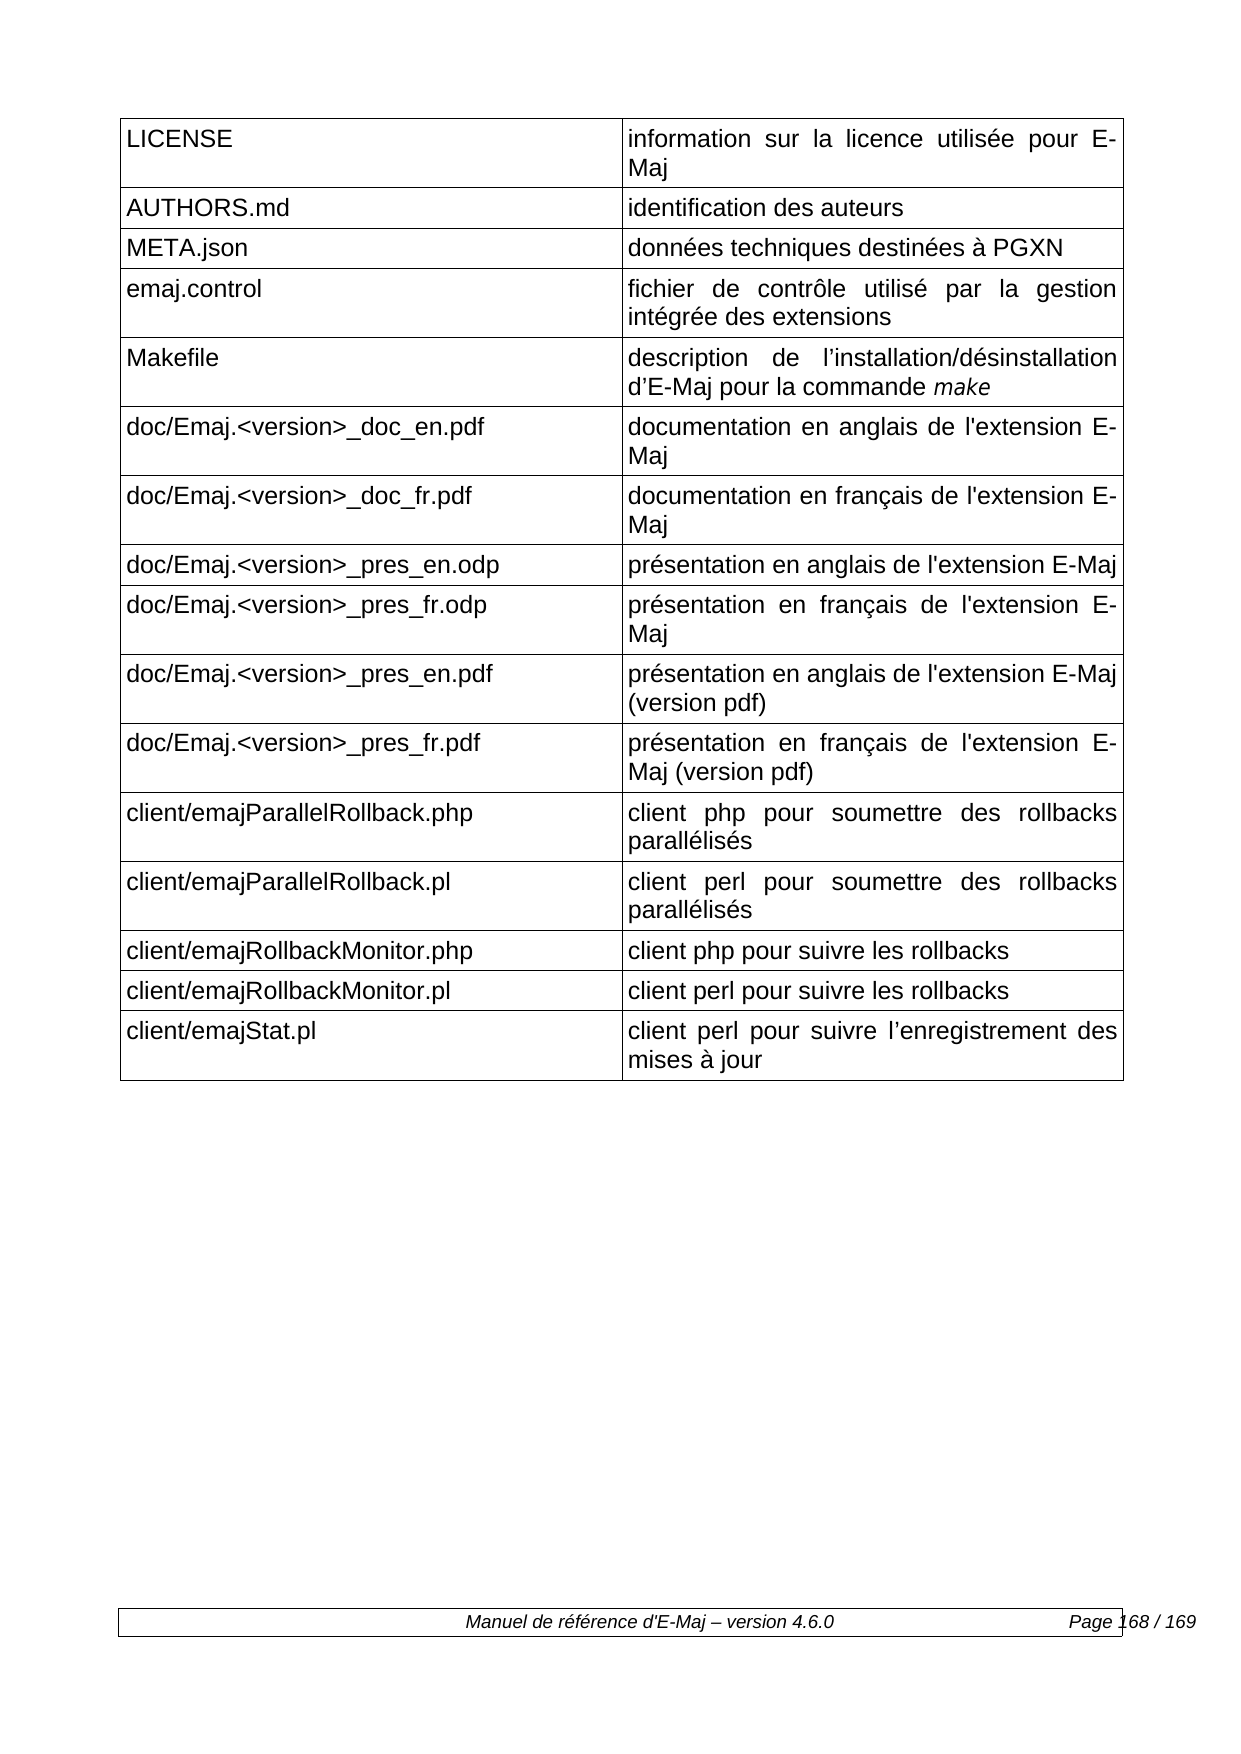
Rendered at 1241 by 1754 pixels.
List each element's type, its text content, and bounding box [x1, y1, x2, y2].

table_cell client perl pour soumettre des rollbacks parallélisés [623, 862, 1123, 930]
table_cell doc/Emaj.<version>_doc_en.pdf [121, 407, 622, 475]
table_cell client php pour soumettre des rollbacks parallélisés [623, 793, 1123, 861]
table_cell client/emajParallelRollback.pl [121, 862, 622, 930]
table_cell identification des auteurs [623, 188, 1123, 227]
table_cell META.json [121, 229, 622, 268]
table_cell documentation en anglais de l'extension E-Maj [623, 407, 1123, 475]
table_cell AUTHORS.md [121, 188, 622, 227]
table_cell présentation en français de l'extension E-Maj (version pdf) [623, 724, 1123, 792]
table_cell présentation en anglais de l'extension E-Maj (version pdf) [623, 655, 1123, 723]
table_cell documentation en français de l'extension E-Maj [623, 476, 1123, 544]
table_cell ‍Makefile [121, 338, 622, 406]
table_cell client perl pour suivre l’enregistrement des mises à jour [623, 1011, 1123, 1079]
table_cell doc/Emaj.<version>_pres_fr.pdf [121, 724, 622, 792]
table_cell fichier de contrôle utilisé par la gestion intégrée des extensions [623, 269, 1123, 337]
table_cell client/emajParallelRollback.php [121, 793, 622, 861]
table_cell doc/Emaj.<version>_doc_fr.pdf [121, 476, 622, 544]
table_cell client php pour suivre les rollbacks [623, 931, 1123, 970]
table_cell présentation en français de l'extension E-Maj [623, 586, 1123, 653]
table_cell LICENSE [121, 119, 622, 187]
table_cell données techniques destinées à PGXN [623, 229, 1123, 268]
table_cell client perl pour suivre les rollbacks [623, 971, 1123, 1010]
table_cell client/emajRollbackMonitor.php [121, 931, 622, 970]
table_cell doc/Emaj.<version>_pres_fr.odp [121, 586, 622, 653]
table_cell description de l’installation/désinstallation d’E-Maj pour la commande make [623, 338, 1123, 406]
table_cell doc/Emaj.<version>_pres_en.pdf [121, 655, 622, 723]
table_cell information sur la licence utilisée pour E-Maj [623, 119, 1123, 187]
table_cell client/emajRollbackMonitor.pl [121, 971, 622, 1010]
table_cell présentation en anglais de l'extension E-Maj [623, 545, 1123, 584]
table_cell ‍client/emajStat.pl [121, 1011, 622, 1079]
table_cell doc/Emaj.<version>_pres_en.odp [121, 545, 622, 584]
table_cell emaj.control [121, 269, 622, 337]
